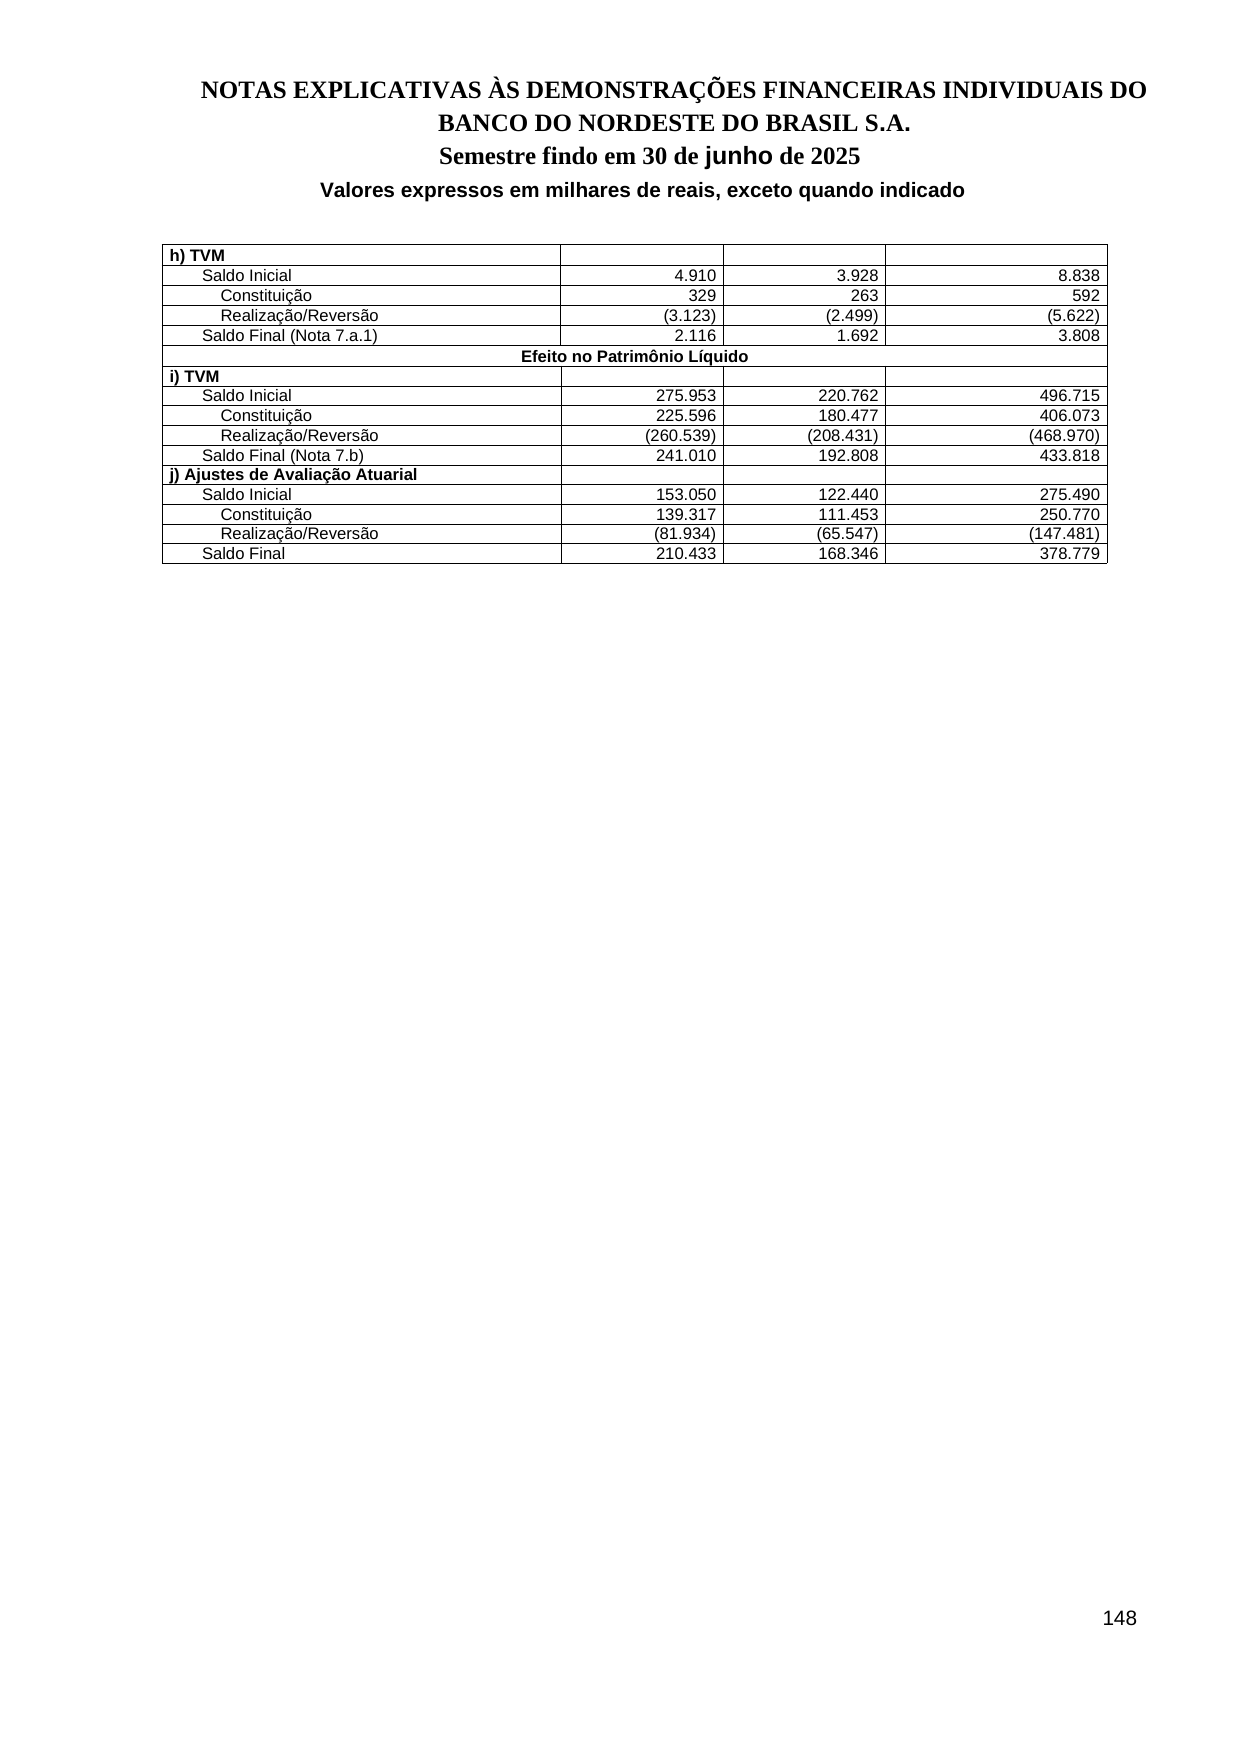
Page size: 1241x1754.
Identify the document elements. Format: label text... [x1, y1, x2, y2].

table_cell [562, 367, 723, 386]
table_cell (147.481) [886, 525, 1107, 543]
table_cell 220.762 [724, 387, 885, 405]
table_cell 3.928 [724, 266, 885, 285]
table_cell 250.770 [886, 505, 1107, 523]
table_cell (3.123) [561, 306, 723, 325]
table_cell 378.779 [886, 544, 1107, 563]
table_cell 329 [561, 286, 723, 305]
table_cell Efeito no Patrimônio Líquido [163, 346, 1107, 366]
table_cell 4.910 [561, 266, 723, 285]
table_cell i) TVM [163, 367, 561, 386]
table_cell (260.539) [562, 426, 723, 445]
table_cell 496.715 [886, 387, 1107, 405]
table_cell 168.346 [724, 544, 885, 563]
table_cell 210.433 [562, 544, 723, 563]
table_cell j) Ajustes de Avaliação Atuarial [163, 466, 561, 484]
table_cell Saldo Final (Nota 7.b) [163, 446, 561, 464]
table_cell Saldo Inicial [163, 387, 561, 405]
table_cell Saldo Final [163, 544, 561, 563]
table_cell [562, 466, 723, 484]
table_cell Constituição [163, 406, 561, 425]
table_cell 406.073 [886, 406, 1107, 425]
table_cell 111.453 [724, 505, 885, 523]
table_cell 8.838 [886, 266, 1107, 285]
table_cell 263 [724, 286, 885, 305]
table_cell Saldo Final (Nota 7.a.1) [163, 326, 560, 345]
table_cell [724, 245, 885, 264]
table_cell 275.953 [562, 387, 723, 405]
table_cell Realização/Reversão [163, 426, 561, 445]
table_cell 592 [886, 286, 1107, 305]
table_cell Saldo Inicial [163, 485, 561, 504]
table_cell [724, 367, 885, 386]
table_cell 3.808 [886, 326, 1107, 345]
table_cell (5.622) [886, 306, 1107, 325]
table_cell [886, 245, 1107, 264]
table_cell 122.440 [724, 485, 885, 504]
table_cell 225.596 [562, 406, 723, 425]
table_cell 433.818 [886, 446, 1107, 464]
table_cell (2.499) [724, 306, 885, 325]
table_cell 1.692 [724, 326, 885, 345]
table_cell Realização/Reversão [163, 306, 560, 325]
table_cell 180.477 [724, 406, 885, 425]
table_cell 139.317 [562, 505, 723, 523]
table_cell Constituição [163, 505, 561, 523]
table_cell Realização/Reversão [163, 525, 561, 543]
table_cell 275.490 [886, 485, 1107, 504]
table_cell Saldo Inicial [163, 266, 560, 285]
table_cell [886, 466, 1107, 484]
table_cell (468.970) [886, 426, 1107, 445]
table_cell 2.116 [561, 326, 723, 345]
table_cell [561, 245, 723, 264]
table_cell (208.431) [724, 426, 885, 445]
table_cell h) TVM [163, 245, 560, 264]
table_cell 153.050 [562, 485, 723, 504]
table_cell [886, 367, 1107, 386]
table_cell [724, 466, 885, 484]
table_cell 241.010 [562, 446, 723, 464]
table_cell (65.547) [724, 525, 885, 543]
table_cell (81.934) [562, 525, 723, 543]
table_cell 192.808 [724, 446, 885, 464]
table_cell Constituição [163, 286, 560, 305]
